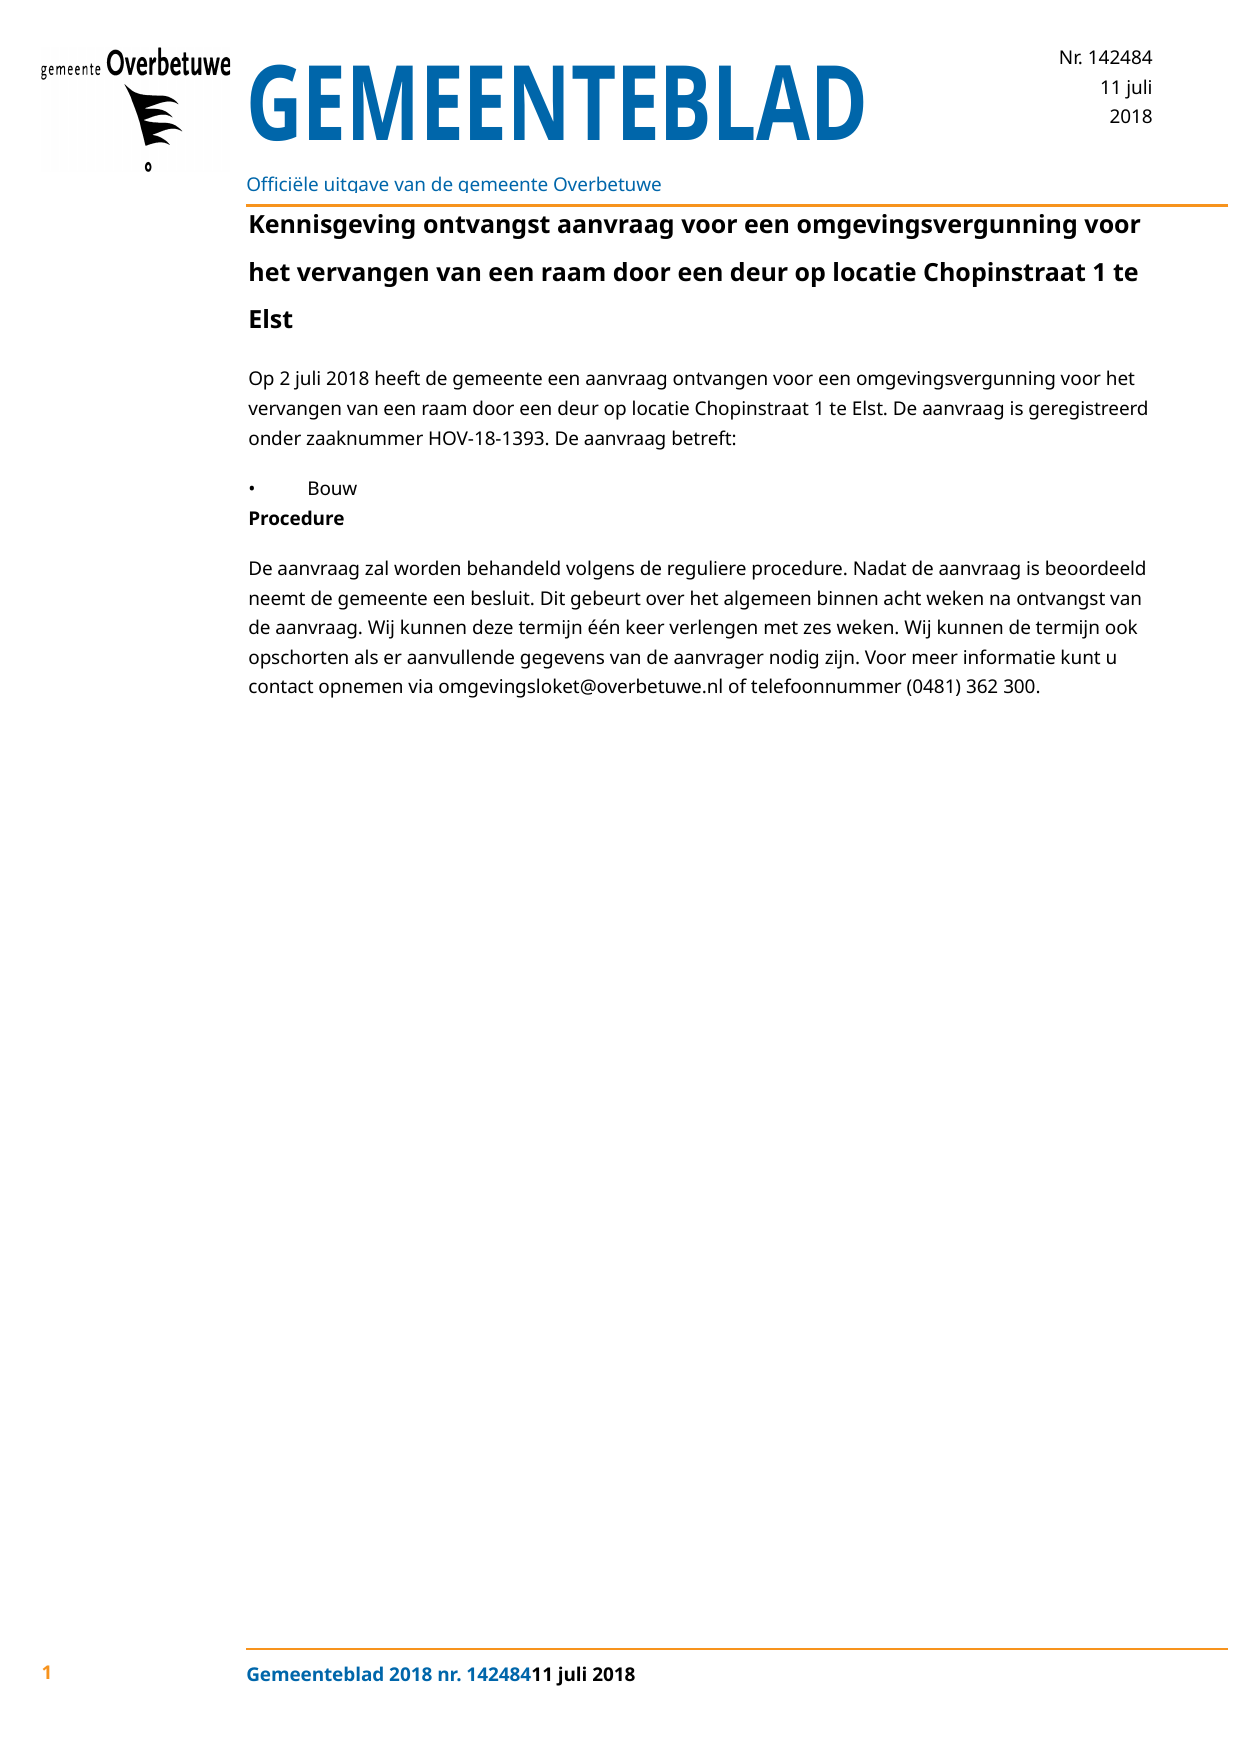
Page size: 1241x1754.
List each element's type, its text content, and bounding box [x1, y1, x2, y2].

text Op 2 juli 2018 heeft de gemeente een aanvraag ontvangen voor een omgevingsvergunning voor het vervangen van een raam door een deur op locatie Chopinstraat 1 te Elst. De aanvraag is geregistreerd onder zaaknummer HOV-18-1393. De aanvraag betreft: [248, 366, 1152, 450]
text De aanvraag zal worden behandeld volgens de reguliere procedure. Nadat de aanvraag is beoordeeld neemt de gemeente een besluit. Dit gebeurt over het algemeen binnen acht weken na ontvangst van de aanvraag. Wij kunnen deze termijn één keer verlengen met zes weken. Wij kunnen de termijn ook opschorten als er aanvullende gegevens van de aanvrager nodig zijn. Voor meer informatie kunt u contact opnemen via omgevingsloket@overbetuwe.nl of telefoonnummer (0481) 362 300. [248, 555, 1152, 699]
list Bouw [248, 475, 1152, 501]
picture [41, 47, 231, 172]
text Kennisgeving ontvangst aanvraag voor een omgevingsvergunning voor het vervangen van een raam door een deur op locatie Chopinstraat 1 te Elst [248, 207, 1152, 336]
text Procedure [248, 505, 1152, 530]
